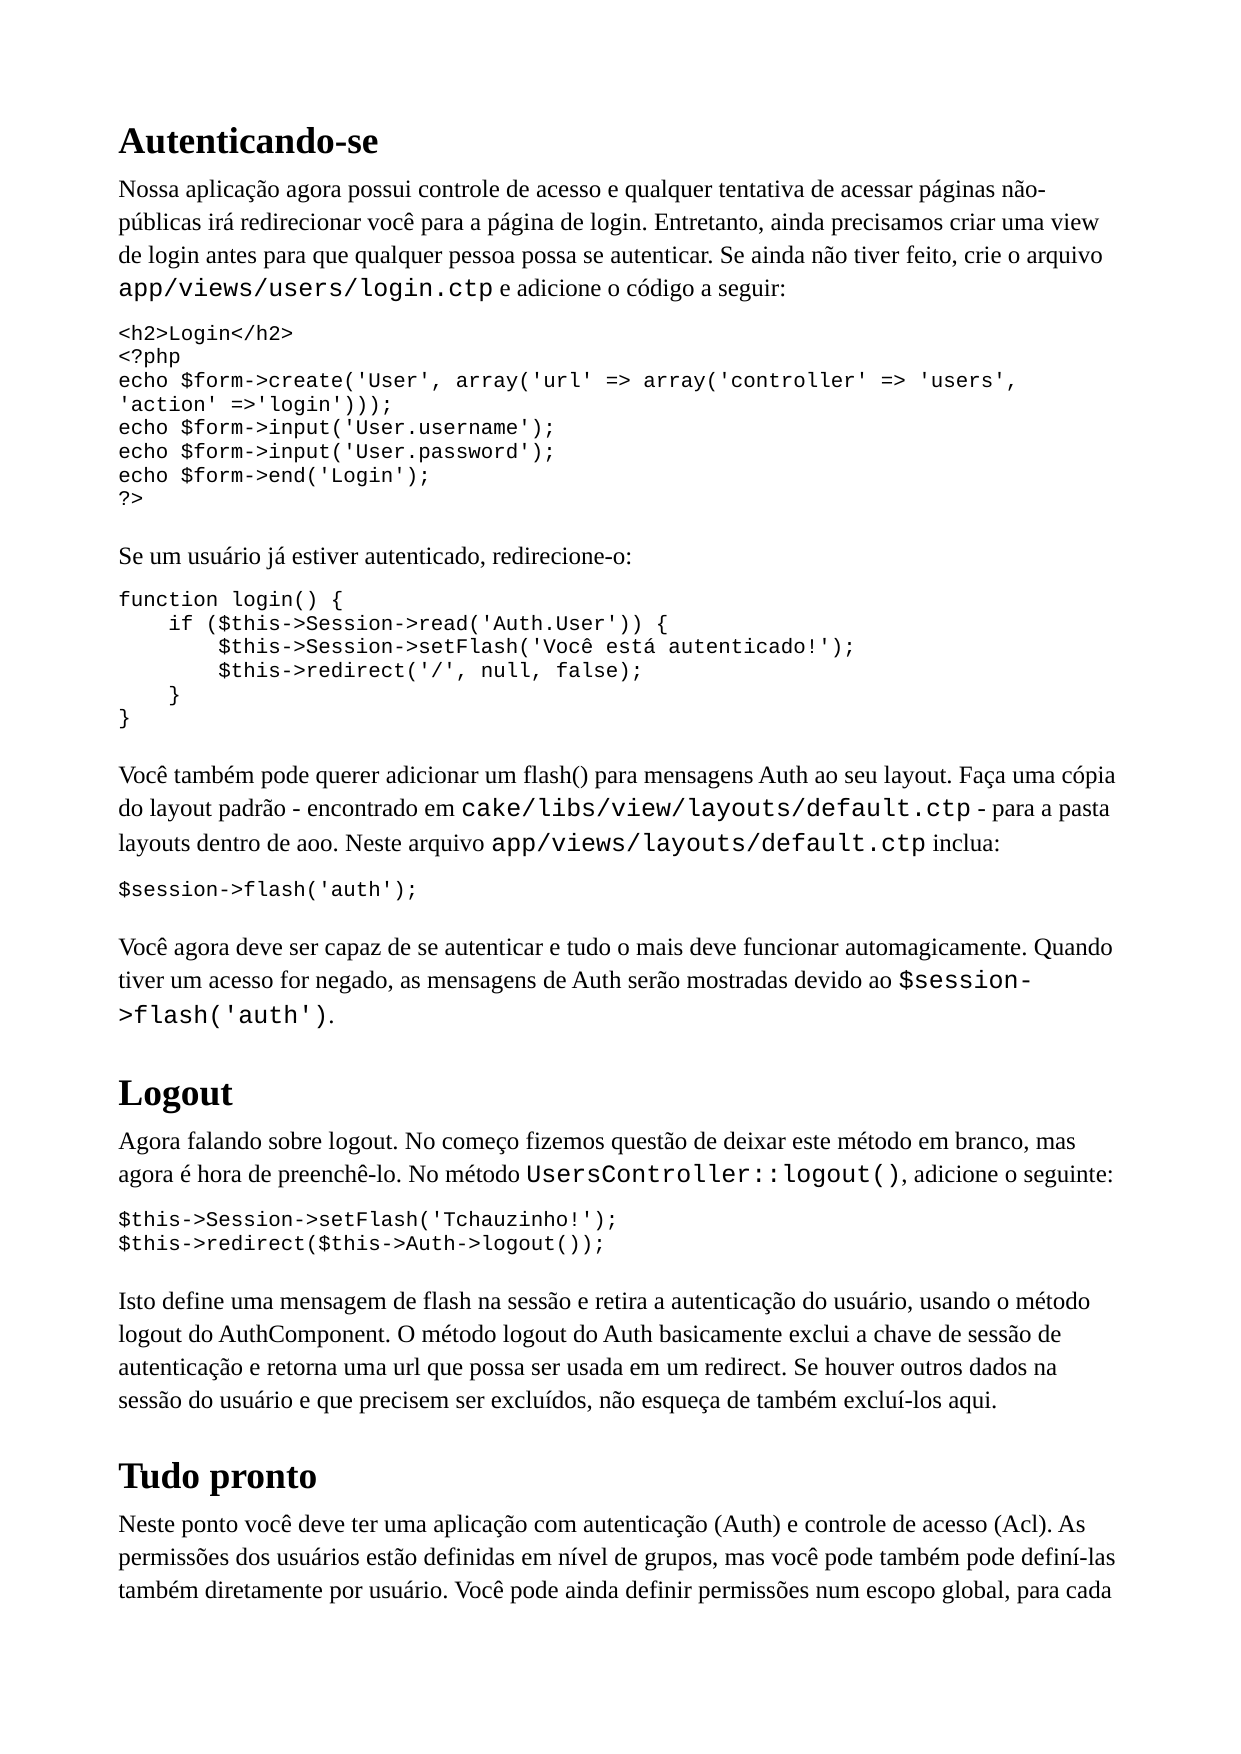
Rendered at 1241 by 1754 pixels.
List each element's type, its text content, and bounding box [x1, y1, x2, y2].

text echo $form->end('Login'); [118, 465, 1122, 488]
text $session->flash('auth'); [118, 878, 1122, 902]
text Agora falando sobre logout. No começo fizemos questão de deixar este método em branco, mas agora é hora de preenchê-lo. No método UsersController::logout(), adicione o seguinte: [118, 1126, 1122, 1190]
subtitle Logout [118, 1071, 1122, 1114]
text Nossa aplicação agora possui controle de acesso e qualquer tentativa de acessar páginas não-públicas irá redirecionar você para a página de login. Entretanto, ainda precisamos criar uma view de login antes para que qualquer pessoa possa se autenticar. Se ainda não tiver feito, crie o arquivo app/views/users/login.ctp e adicione o código a seguir: [118, 174, 1122, 304]
text Neste ponto você deve ter uma aplicação com autenticação (Auth) e controle de acesso (Acl). As permissões dos usuários estão definidas em nível de grupos, mas você pode também pode definí-las também diretamente por usuário. Você pode ainda definir permissões num escopo global, para cada [118, 1509, 1122, 1604]
text Se um usuário já estiver autenticado, redirecione-o: [118, 541, 1122, 570]
text echo $form->create('User', array('url' => array('controller' => 'users', 'action' =>'login'))); [118, 370, 1122, 417]
text $this->Session->setFlash('Você está autenticado!'); [118, 636, 1122, 660]
text <?php [118, 346, 1122, 370]
text echo $form->input('User.password'); [118, 441, 1122, 465]
subtitle Autenticando-se [118, 118, 1122, 161]
text $this->Session->setFlash('Tchauzinho!'); [118, 1209, 1122, 1233]
text Você agora deve ser capaz de se autenticar e tudo o mais deve funcionar automagicamente. Quando tiver um acesso for negado, as mensagens de Auth serão mostradas devido ao $session->flash('auth'). [118, 932, 1122, 1031]
text $this->redirect('/', null, false); [118, 660, 1122, 684]
text ?> [118, 488, 1122, 512]
subtitle Tudo pronto [118, 1453, 1122, 1497]
text Você também pode querer adicionar um flash() para mensagens Auth ao seu layout. Faça uma cópia do layout padrão - encontrado em cake/libs/view/layouts/default.ctp - para a pasta layouts dentro de aoo. Neste arquivo app/views/layouts/default.ctp inclua: [118, 760, 1122, 859]
text Isto define uma mensagem de flash na sessão e retira a autenticação do usuário, usando o método logout do AuthComponent. O método logout do Auth basicamente exclui a chave de sessão de autenticação e retorna uma url que possa ser usada em um redirect. Se houver outros dados na sessão do usuário e que precisem ser excluídos, não esqueça de também excluí-los aqui. [118, 1286, 1122, 1414]
text if ($this->Session->read('Auth.User')) { [118, 613, 1122, 636]
text echo $form->input('User.username'); [118, 417, 1122, 441]
text } [118, 684, 1122, 707]
text $this->redirect($this->Auth->logout()); [118, 1233, 1122, 1257]
text <h2>Login</h2> [118, 323, 1122, 346]
text function login() { [118, 589, 1122, 613]
text } [118, 707, 1122, 731]
